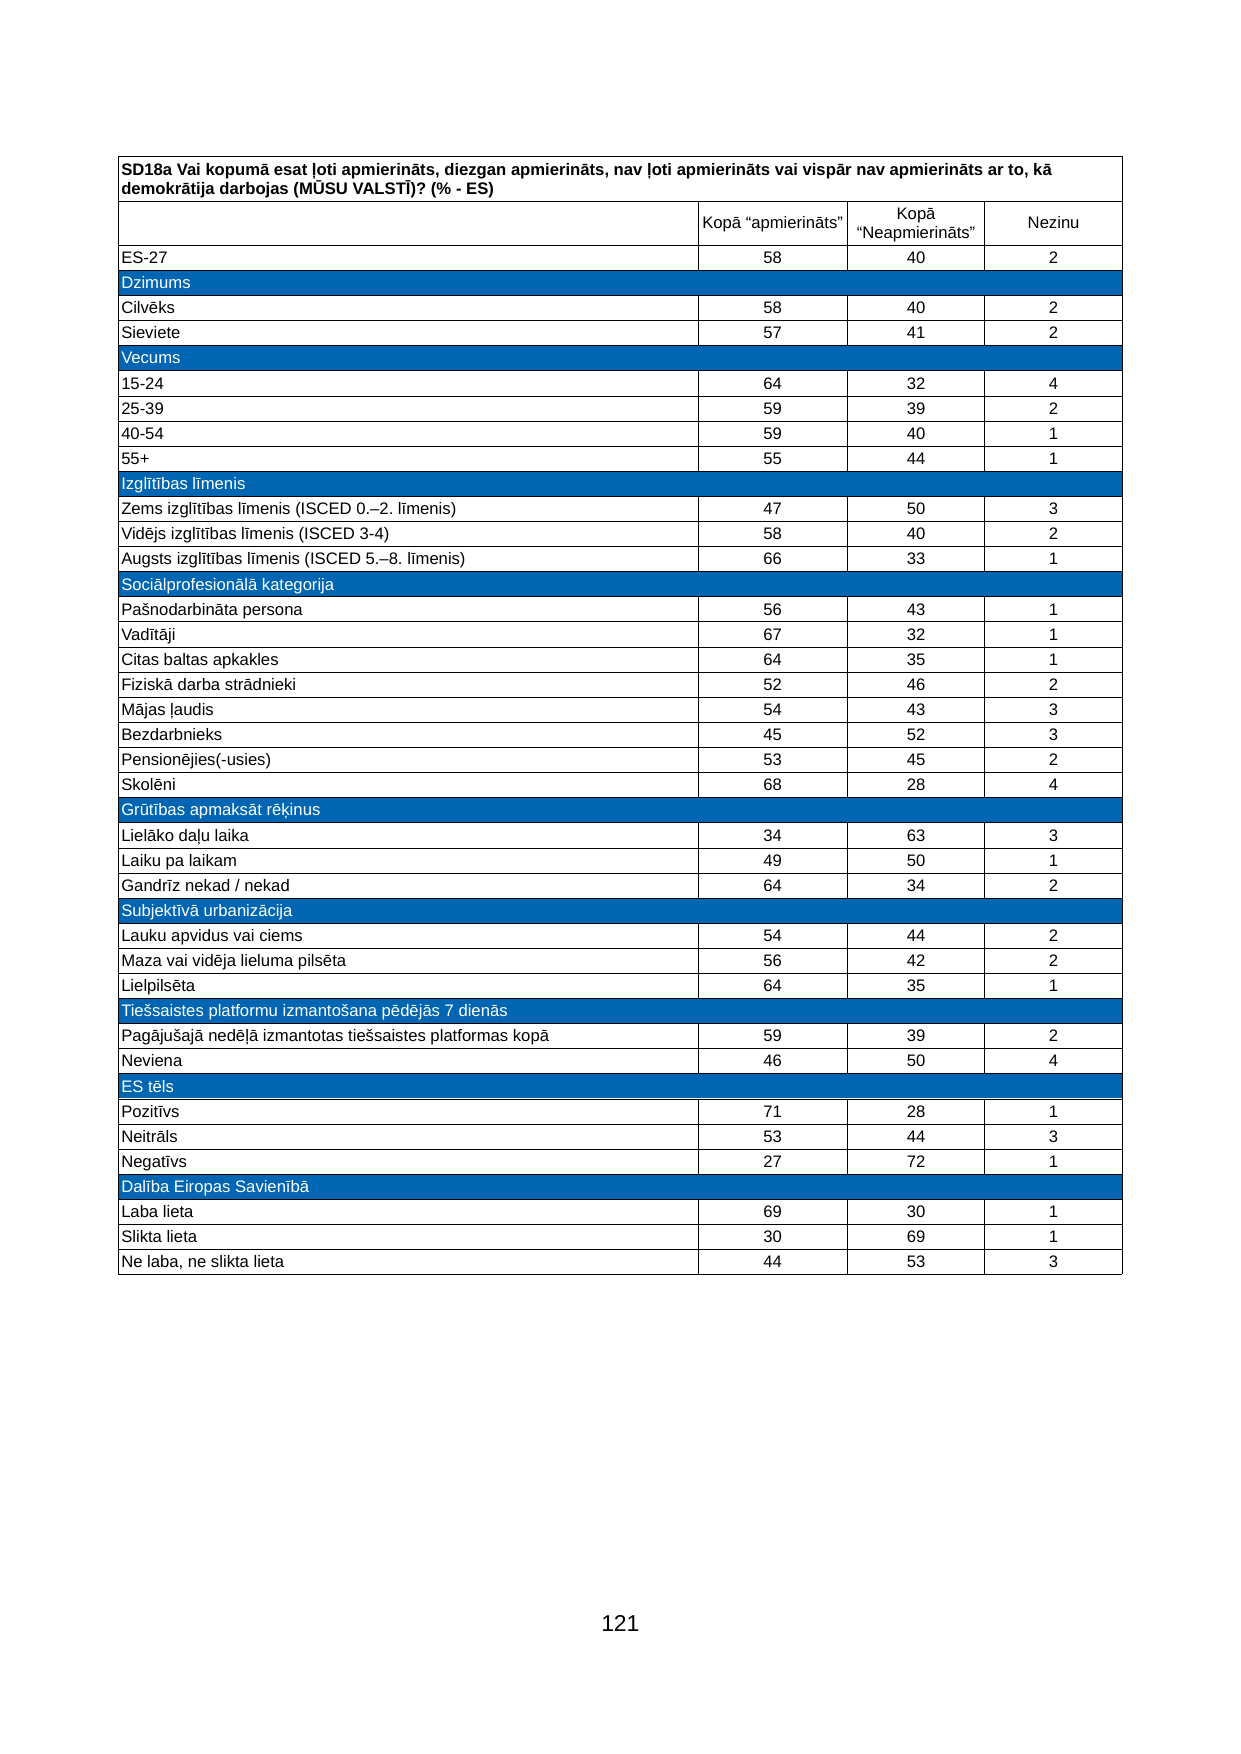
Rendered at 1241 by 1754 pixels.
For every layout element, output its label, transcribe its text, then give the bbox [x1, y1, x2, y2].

table_cell 1 [985, 622, 1122, 647]
table_cell 1 [985, 1225, 1122, 1249]
table_cell 69 [699, 1200, 847, 1224]
table_cell Dzimums [119, 271, 1122, 295]
table_cell 2 [985, 296, 1122, 320]
table_cell 1 [985, 597, 1122, 621]
table_cell 2 [985, 874, 1122, 898]
table_cell 40 [848, 422, 984, 446]
table_cell 3 [985, 698, 1122, 722]
table_cell 59 [699, 422, 847, 446]
table_cell 44 [848, 447, 984, 471]
table_cell 41 [848, 321, 984, 345]
table_cell 53 [699, 748, 847, 772]
table_cell 33 [848, 547, 984, 571]
table_cell 58 [699, 246, 847, 270]
table_cell 3 [985, 723, 1122, 747]
table_cell 46 [699, 1049, 847, 1073]
table_cell Pensionējies(-usies) [119, 748, 698, 772]
table_cell 59 [699, 397, 847, 421]
table_cell 34 [848, 874, 984, 898]
table_cell 59 [699, 1024, 847, 1048]
table_cell 47 [699, 497, 847, 521]
table_cell 44 [848, 924, 984, 948]
table_cell 27 [699, 1150, 847, 1174]
table_cell Pašnodarbināta persona [119, 597, 698, 621]
table_cell 35 [848, 648, 984, 672]
table_cell Lielāko daļu laika [119, 823, 698, 847]
table_cell 1 [985, 648, 1122, 672]
table_cell 43 [848, 597, 984, 621]
table_cell ES tēls [119, 1074, 1122, 1098]
table_cell ES-27 [119, 246, 698, 270]
table_cell 52 [848, 723, 984, 747]
table_cell 55 [699, 447, 847, 471]
table_cell Gandrīz nekad / nekad [119, 874, 698, 898]
table_cell 1 [985, 1200, 1122, 1224]
table_cell Neitrāls [119, 1125, 698, 1149]
table_cell Neviena [119, 1049, 698, 1073]
table_cell 64 [699, 974, 847, 998]
table_cell 1 [985, 974, 1122, 998]
table_cell 64 [699, 874, 847, 898]
table_cell 53 [848, 1250, 984, 1274]
table_cell 43 [848, 698, 984, 722]
table_cell Maza vai vidēja lieluma pilsēta [119, 949, 698, 973]
table_cell Laiku pa laikam [119, 849, 698, 872]
table_cell 1 [985, 1100, 1122, 1123]
table_cell 2 [985, 748, 1122, 772]
table_cell 2 [985, 924, 1122, 948]
table_cell 58 [699, 522, 847, 546]
table_cell 40 [848, 522, 984, 546]
table_cell Augsts izglītības līmenis (ISCED 5.–8. līmenis) [119, 547, 698, 571]
table_cell Kopā “Neapmierināts” [848, 202, 984, 245]
table_cell 55+ [119, 447, 698, 471]
table_cell 15-24 [119, 371, 698, 396]
table_cell Dalība Eiropas Savienībā [119, 1175, 1122, 1199]
table_cell 53 [699, 1125, 847, 1149]
table_cell Zems izglītības līmenis (ISCED 0.–2. līmenis) [119, 497, 698, 521]
table_cell Ne laba, ne slikta lieta [119, 1250, 698, 1274]
table_cell Grūtības apmaksāt rēķinus [119, 798, 1122, 822]
table_cell Laba lieta [119, 1200, 698, 1224]
table_cell 42 [848, 949, 984, 973]
table_cell 34 [699, 823, 847, 847]
table_cell 68 [699, 773, 847, 797]
table_cell 4 [985, 1049, 1122, 1073]
table_cell 66 [699, 547, 847, 571]
table_cell Vecums [119, 346, 1122, 370]
table_cell 1 [985, 422, 1122, 446]
table_cell Sieviete [119, 321, 698, 345]
table_cell 72 [848, 1150, 984, 1174]
table_cell 45 [848, 748, 984, 772]
table_cell 3 [985, 497, 1122, 521]
table_cell 25-39 [119, 397, 698, 421]
table_cell Slikta lieta [119, 1225, 698, 1249]
table_cell 56 [699, 597, 847, 621]
table_cell 46 [848, 673, 984, 697]
table_cell 1 [985, 849, 1122, 872]
table_cell 1 [985, 547, 1122, 571]
table_cell 1 [985, 447, 1122, 471]
table_cell Pagājušajā nedēļā izmantotas tiešsaistes platformas kopā [119, 1024, 698, 1048]
table_cell 63 [848, 823, 984, 847]
table_cell 2 [985, 321, 1122, 345]
table_cell 40 [848, 296, 984, 320]
table_cell Tiešsaistes platformu izmantošana pēdējās 7 dienās [119, 999, 1122, 1023]
table_cell Skolēni [119, 773, 698, 797]
table_cell Kopā “apmierināts” [699, 202, 847, 245]
table_cell Pozitīvs [119, 1100, 698, 1123]
table_cell 58 [699, 296, 847, 320]
table_cell 30 [848, 1200, 984, 1224]
table_cell 32 [848, 371, 984, 396]
table_cell 44 [848, 1125, 984, 1149]
table_cell 39 [848, 397, 984, 421]
table_cell Vadītāji [119, 622, 698, 647]
table_cell 50 [848, 849, 984, 872]
table_cell 2 [985, 673, 1122, 697]
table_cell 50 [848, 497, 984, 521]
table_cell Sociālprofesionālā kategorija [119, 572, 1122, 596]
table_cell 28 [848, 773, 984, 797]
table_cell Lauku apvidus vai ciems [119, 924, 698, 948]
table_cell 4 [985, 371, 1122, 396]
table_cell 2 [985, 522, 1122, 546]
table_cell 54 [699, 698, 847, 722]
table_cell 57 [699, 321, 847, 345]
table_cell 28 [848, 1100, 984, 1123]
table_cell 39 [848, 1024, 984, 1048]
table_cell 69 [848, 1225, 984, 1249]
table_cell Citas baltas apkakles [119, 648, 698, 672]
table_cell [119, 202, 698, 245]
table_header SD18a Vai kopumā esat ļoti apmierināts, diezgan apmierināts, nav ļoti apmierināts vai vispār nav apmierināts ar to, kā demokrātija darbojas (MŪSU VALSTĪ)? (% - ES) [119, 157, 1122, 201]
table_cell 64 [699, 371, 847, 396]
table_cell 2 [985, 246, 1122, 270]
table_cell 4 [985, 773, 1122, 797]
table_cell 44 [699, 1250, 847, 1274]
table_cell Subjektīvā urbanizācija [119, 899, 1122, 923]
table_cell 40-54 [119, 422, 698, 446]
table_cell Negatīvs [119, 1150, 698, 1174]
table_cell 30 [699, 1225, 847, 1249]
table_cell 67 [699, 622, 847, 647]
table_cell 32 [848, 622, 984, 647]
table_cell 64 [699, 648, 847, 672]
table_cell 2 [985, 949, 1122, 973]
table_cell 2 [985, 1024, 1122, 1048]
table_cell 3 [985, 1125, 1122, 1149]
table_cell 45 [699, 723, 847, 747]
table_cell 3 [985, 1250, 1122, 1274]
table_cell 54 [699, 924, 847, 948]
table_cell 49 [699, 849, 847, 872]
table_cell 71 [699, 1100, 847, 1123]
table_cell 35 [848, 974, 984, 998]
table_cell 40 [848, 246, 984, 270]
table_cell Cilvēks [119, 296, 698, 320]
table_cell 3 [985, 823, 1122, 847]
table_cell 50 [848, 1049, 984, 1073]
table_cell 52 [699, 673, 847, 697]
table_cell 2 [985, 397, 1122, 421]
table_cell Lielpilsēta [119, 974, 698, 998]
table_cell Mājas ļaudis [119, 698, 698, 722]
table_cell Vidējs izglītības līmenis (ISCED 3-4) [119, 522, 698, 546]
table_cell 56 [699, 949, 847, 973]
table_cell 1 [985, 1150, 1122, 1174]
table_cell Nezinu [985, 202, 1122, 245]
table_cell Bezdarbnieks [119, 723, 698, 747]
table_cell Fiziskā darba strādnieki [119, 673, 698, 697]
table_cell Izglītības līmenis [119, 472, 1122, 496]
